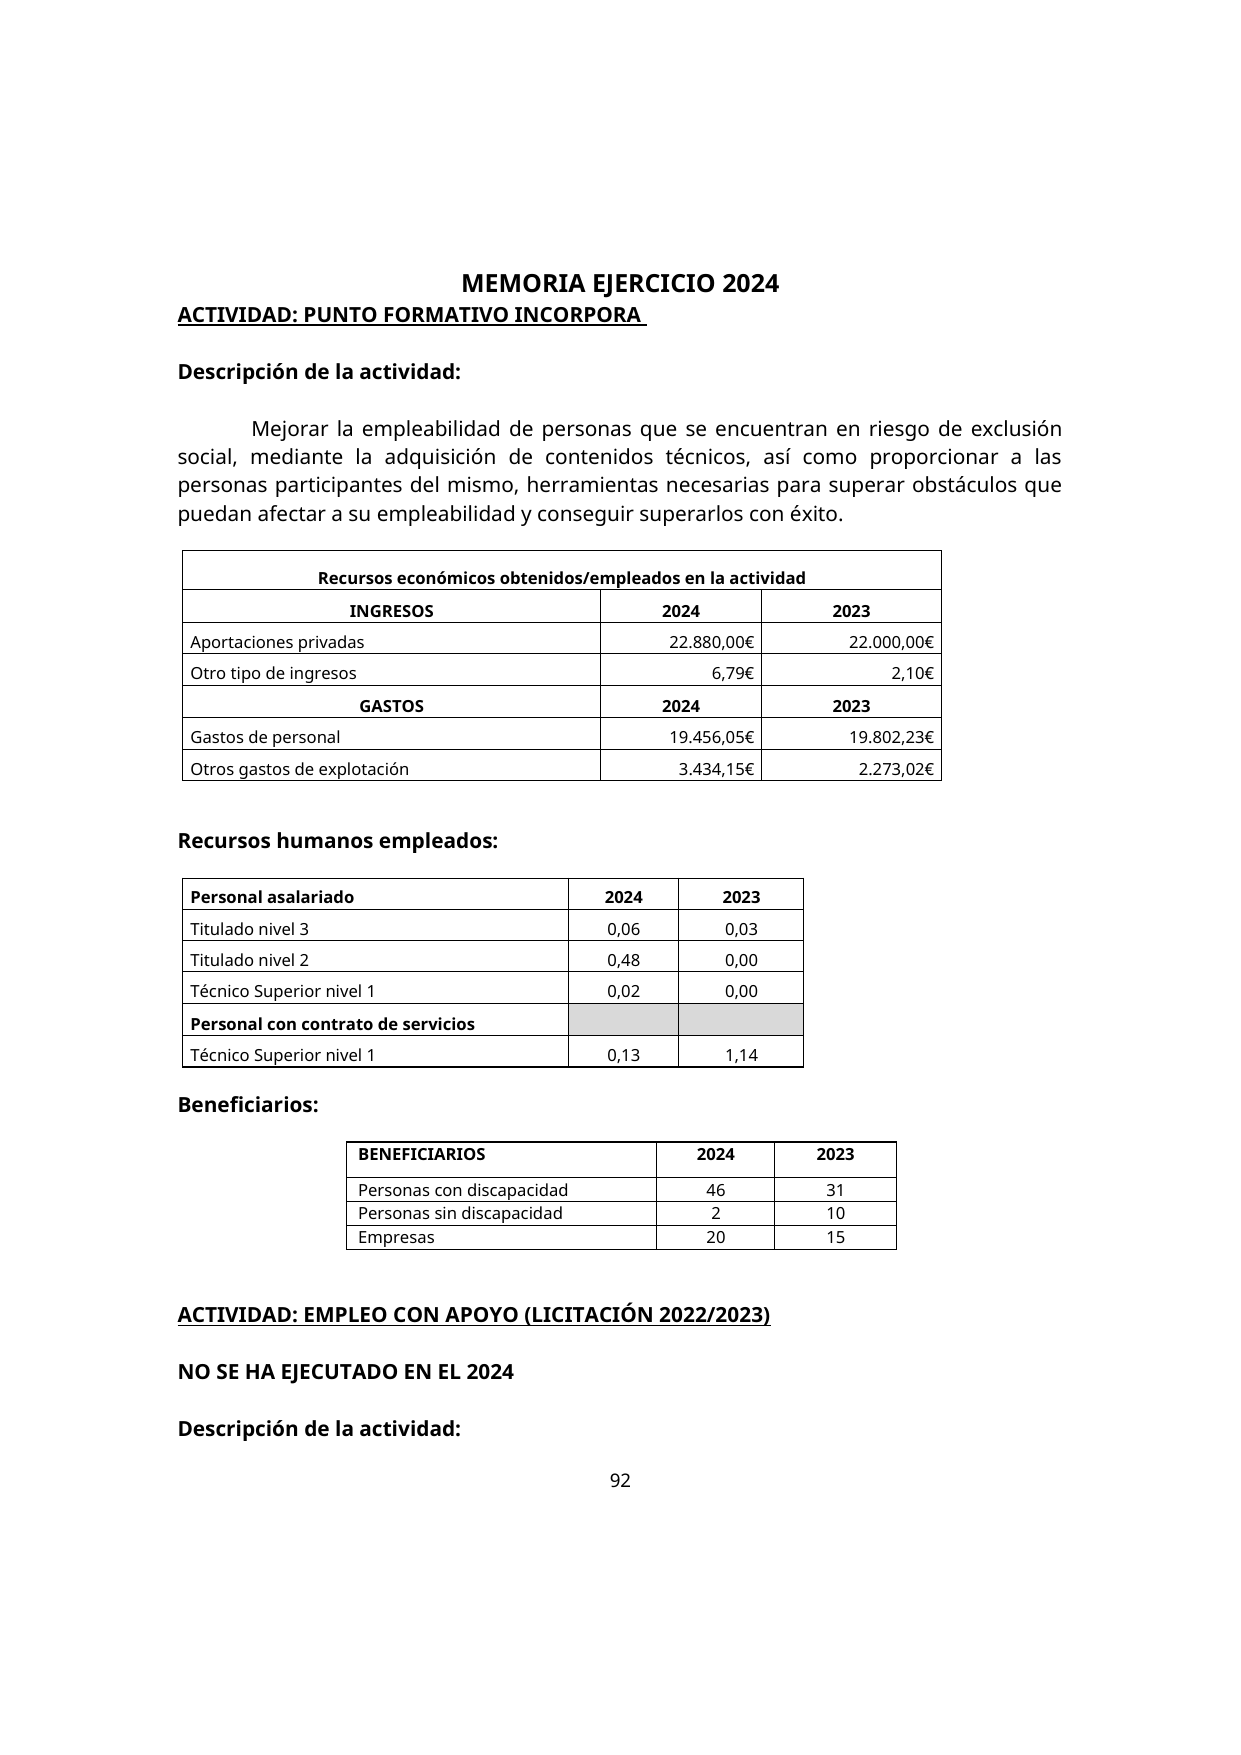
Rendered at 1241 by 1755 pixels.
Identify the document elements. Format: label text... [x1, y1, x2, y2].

table_cell Aportaciones privadas [183, 623, 600, 653]
table_cell 0,06 [569, 910, 678, 940]
table_cell Titulado nivel 3 [183, 910, 568, 940]
table_cell [679, 1004, 803, 1035]
text Descripción de la actividad: [177, 1414, 1063, 1443]
table_cell 2023 [762, 686, 941, 717]
table_cell Técnico Superior nivel 1 [183, 1036, 568, 1066]
table_cell Personas con discapacidad [347, 1178, 656, 1201]
table_header 2024 [657, 1143, 774, 1177]
table_cell Titulado nivel 2 [183, 941, 568, 971]
table_cell 0,13 [569, 1036, 678, 1066]
table_cell INGRESOS [183, 590, 600, 622]
table_header 2023 [679, 879, 803, 909]
text NO SE HA EJECUTADO EN EL 2024 [177, 1357, 1063, 1386]
table_header 2024 [569, 879, 678, 909]
table_cell 10 [775, 1202, 896, 1225]
table_cell 19.802,23€ [762, 718, 941, 748]
table_cell Técnico Superior nivel 1 [183, 972, 568, 1002]
table_cell Personas sin discapacidad [347, 1202, 656, 1225]
table_header BENEFICIARIOS [347, 1143, 656, 1177]
table_cell 3.434,15€ [601, 750, 761, 780]
text Beneficiarios: [177, 1090, 1063, 1119]
table_cell 6,79€ [601, 654, 761, 684]
table_cell Gastos de personal [183, 718, 600, 748]
table_cell 2023 [762, 590, 941, 622]
table_cell 20 [657, 1226, 774, 1248]
text ACTIVIDAD: EMPLEO CON APOYO (LICITACIÓN 2022/2023) [177, 1301, 1063, 1329]
text Mejorar la empleabilidad de personas que se encuentran en riesgo de exclusión social, mediante la adquisición de contenidos técnicos, así como proporcionar a las personas participantes del mismo, herramientas necesarias para superar obstáculos que puedan afectar a su empleabilidad y conseguir superarlos con éxito. [177, 414, 1063, 527]
table_cell 2 [657, 1202, 774, 1225]
table_cell 22.880,00€ [601, 623, 761, 653]
table_cell 2,10€ [762, 654, 941, 684]
table_cell 19.456,05€ [601, 718, 761, 748]
table_cell 46 [657, 1178, 774, 1201]
table_header Personal asalariado [183, 879, 568, 909]
text Descripción de la actividad: [177, 357, 1063, 385]
table_cell Otros gastos de explotación [183, 750, 600, 780]
table_cell 15 [775, 1226, 896, 1248]
table_cell 0,02 [569, 972, 678, 1002]
table_header Recursos económicos obtenidos/empleados en la actividad [183, 551, 941, 589]
table_cell 0,48 [569, 941, 678, 971]
table_header 2023 [775, 1143, 896, 1177]
table_cell [569, 1004, 678, 1035]
table_cell Otro tipo de ingresos [183, 654, 600, 684]
table_cell 22.000,00€ [762, 623, 941, 653]
table_cell 0,00 [679, 941, 803, 971]
text ACTIVIDAD: PUNTO FORMATIVO INCORPORA [177, 300, 1063, 328]
table_cell Personal con contrato de servicios [183, 1004, 568, 1035]
table_cell 1,14 [679, 1036, 803, 1066]
table_cell Empresas [347, 1226, 656, 1248]
table_cell 0,00 [679, 972, 803, 1002]
table_cell 2024 [601, 590, 761, 622]
table_cell GASTOS [183, 686, 600, 717]
table_cell 0,03 [679, 910, 803, 940]
table_cell 2.273,02€ [762, 750, 941, 780]
table_cell 2024 [601, 686, 761, 717]
text Recursos humanos empleados: [177, 826, 1063, 855]
table_cell 31 [775, 1178, 896, 1201]
